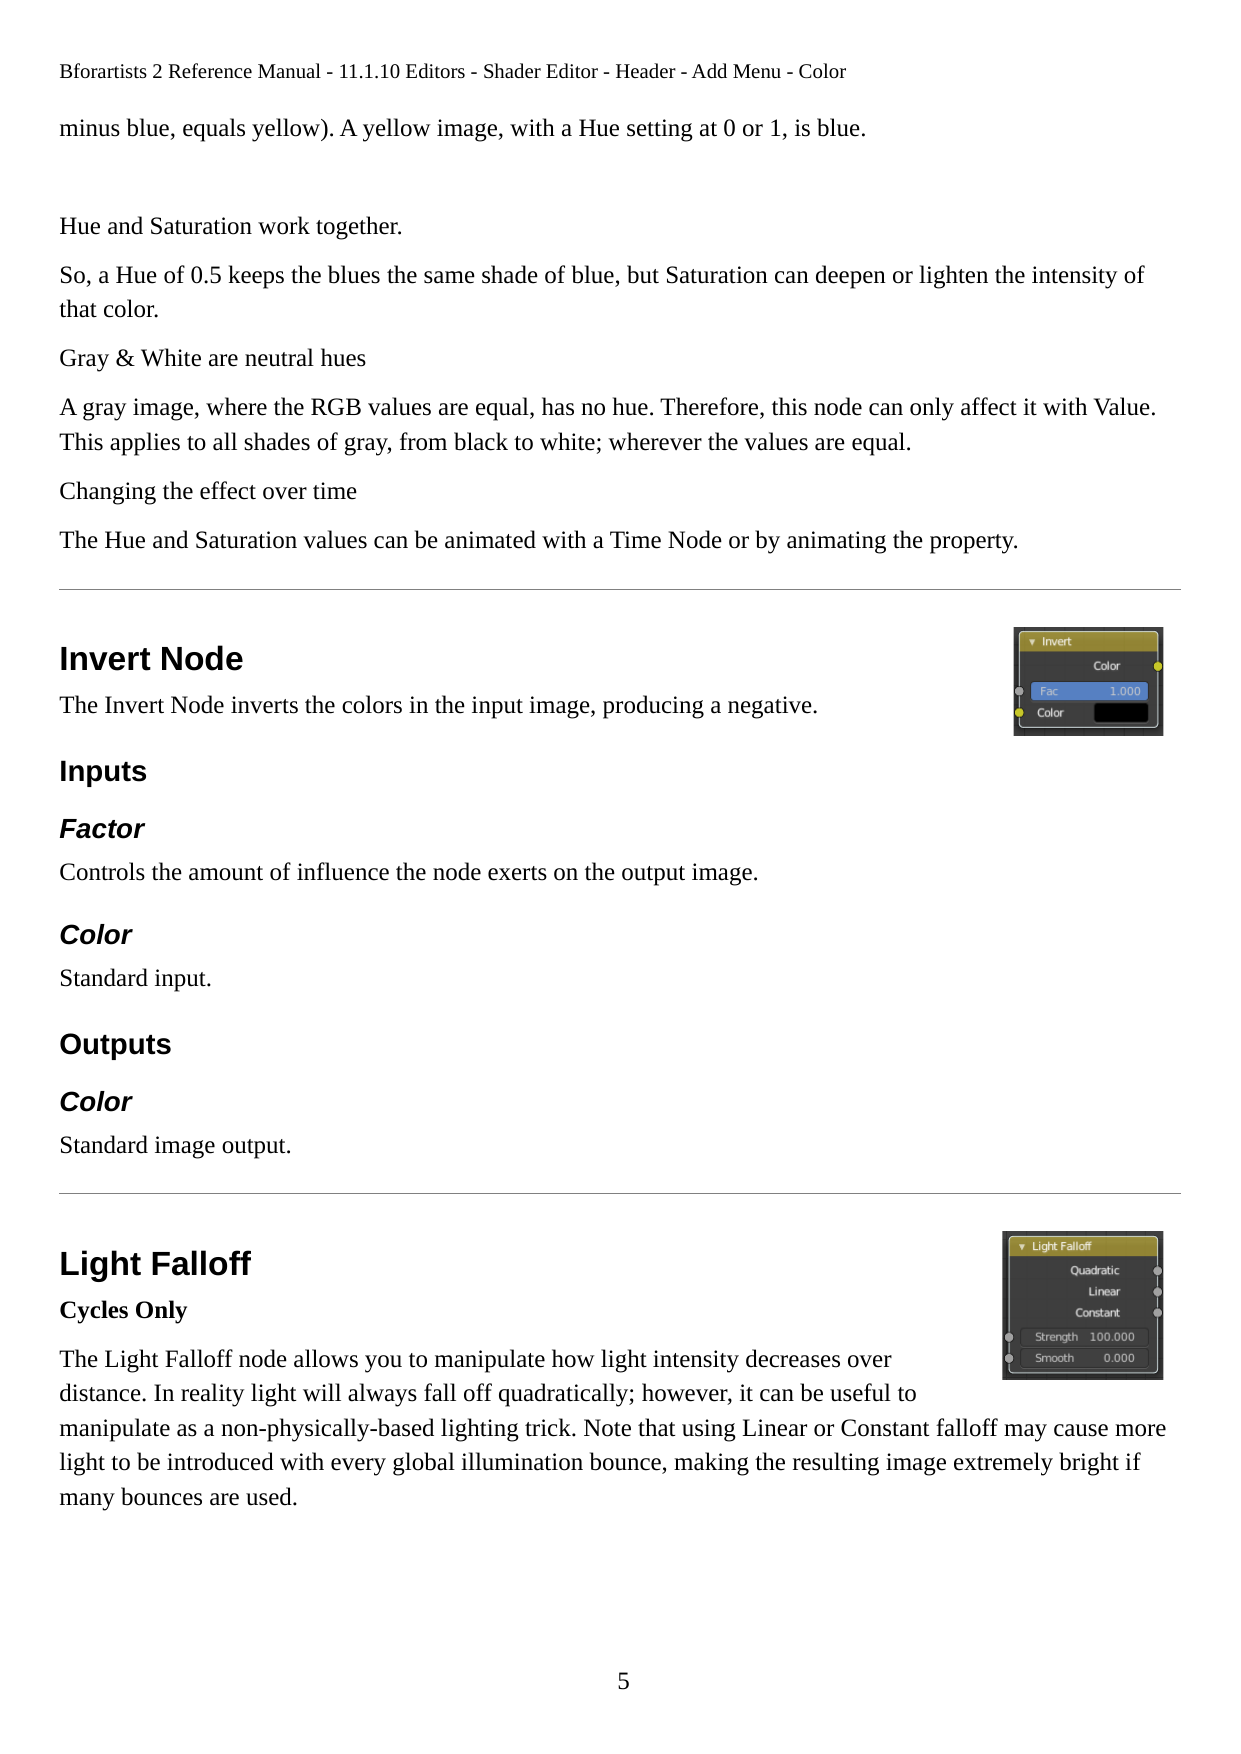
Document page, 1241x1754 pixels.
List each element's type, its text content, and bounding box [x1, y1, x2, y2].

picture [1013, 627, 1164, 736]
subtitle Color [59, 918, 1181, 950]
subtitle [1164, 1244, 1181, 1282]
subtitle Invert Node [59, 639, 1013, 678]
subtitle Inputs [59, 754, 1181, 788]
text minus blue, equals yellow). A yellow image, with a Hue setting at 0 or 1, is blue. [59, 113, 1181, 141]
picture [1002, 1231, 1164, 1380]
text Hue and Saturation work together. [59, 211, 1181, 239]
text The Hue and Saturation values can be animated with a Time Node or by animating the property. [59, 525, 1181, 554]
subtitle Factor [59, 813, 1181, 844]
text A gray image, where the RGB values are equal, has no hue. Therefore, this node can only affect it with Value. This applies to all shades of gray, from black to white; wherever the values are equal. [59, 392, 1181, 456]
subtitle Color [59, 1085, 1181, 1117]
text Standard input. [59, 963, 1181, 992]
text Cycles Only [59, 1295, 1002, 1324]
subtitle [1164, 639, 1181, 678]
text Changing the effect over time [59, 476, 1181, 505]
text Gray & White are neutral hues [59, 343, 1181, 372]
text [1164, 1295, 1181, 1324]
subtitle Outputs [59, 1027, 1181, 1060]
text Standard image output. [59, 1130, 1181, 1158]
text The Invert Node inverts the colors in the input image, producing a negative. [59, 690, 1013, 719]
subtitle Light Falloff [59, 1244, 1002, 1282]
text The Light Falloff node allows you to manipulate how light intensity decreases over distance. In reality light will always fall off quadratically; however, it can be useful to manipulate as a non-physically-based lighting trick. Note that using Linear or Constant falloff may cause more light to be introduced with every global illumination bounce, making the resulting image extremely bright if many bounces are used. [59, 1344, 1181, 1511]
text Controls the amount of influence the node exerts on the output image. [59, 857, 1181, 886]
text So, a Hue of 0.5 keeps the blues the same shade of blue, but Saturation can deepen or lighten the intensity of that color. [59, 260, 1181, 323]
